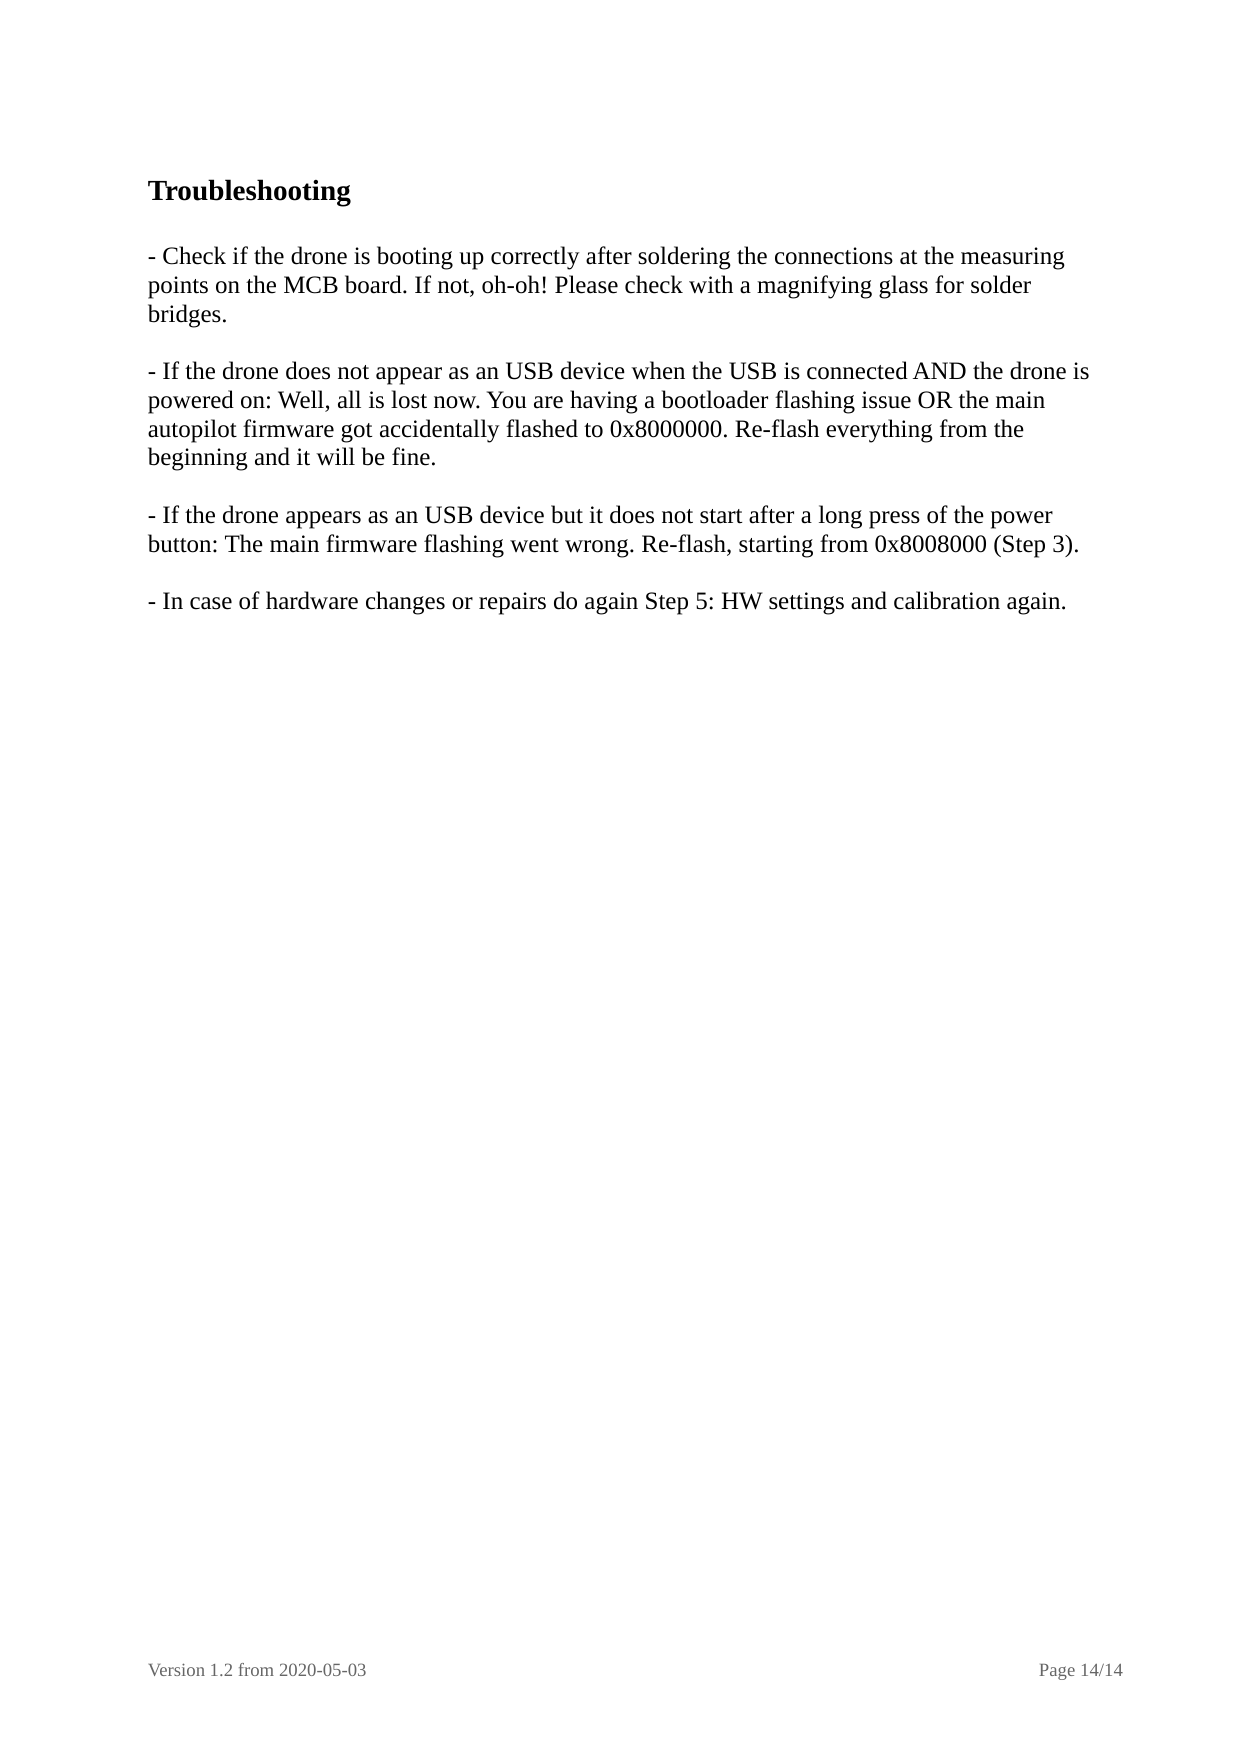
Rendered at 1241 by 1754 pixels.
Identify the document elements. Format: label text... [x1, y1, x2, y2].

text - If the drone appears as an USB device but it does not start after a long press of the power button: The main firmware flashing went wrong. Re-flash, starting from 0x8008000 (Step 3). [148, 500, 1093, 557]
text - If the drone does not appear as an USB device when the USB is connected AND the drone is powered on: Well, all is lost now. You are having a bootloader flashing issue OR the main autopilot firmware got accidentally flashed to 0x8000000. Re-flash everything from the beginning and it will be fine. [148, 356, 1093, 471]
text - Check if the drone is booting up correctly after soldering the connections at the measuring points on the MCB board. If not, oh-oh! Please check with a magnifying glass for solder bridges. [148, 241, 1093, 327]
subtitle Troubleshooting [148, 173, 1093, 206]
text - In case of hardware changes or repairs do again Step 5: HW settings and calibration again. [148, 586, 1093, 615]
